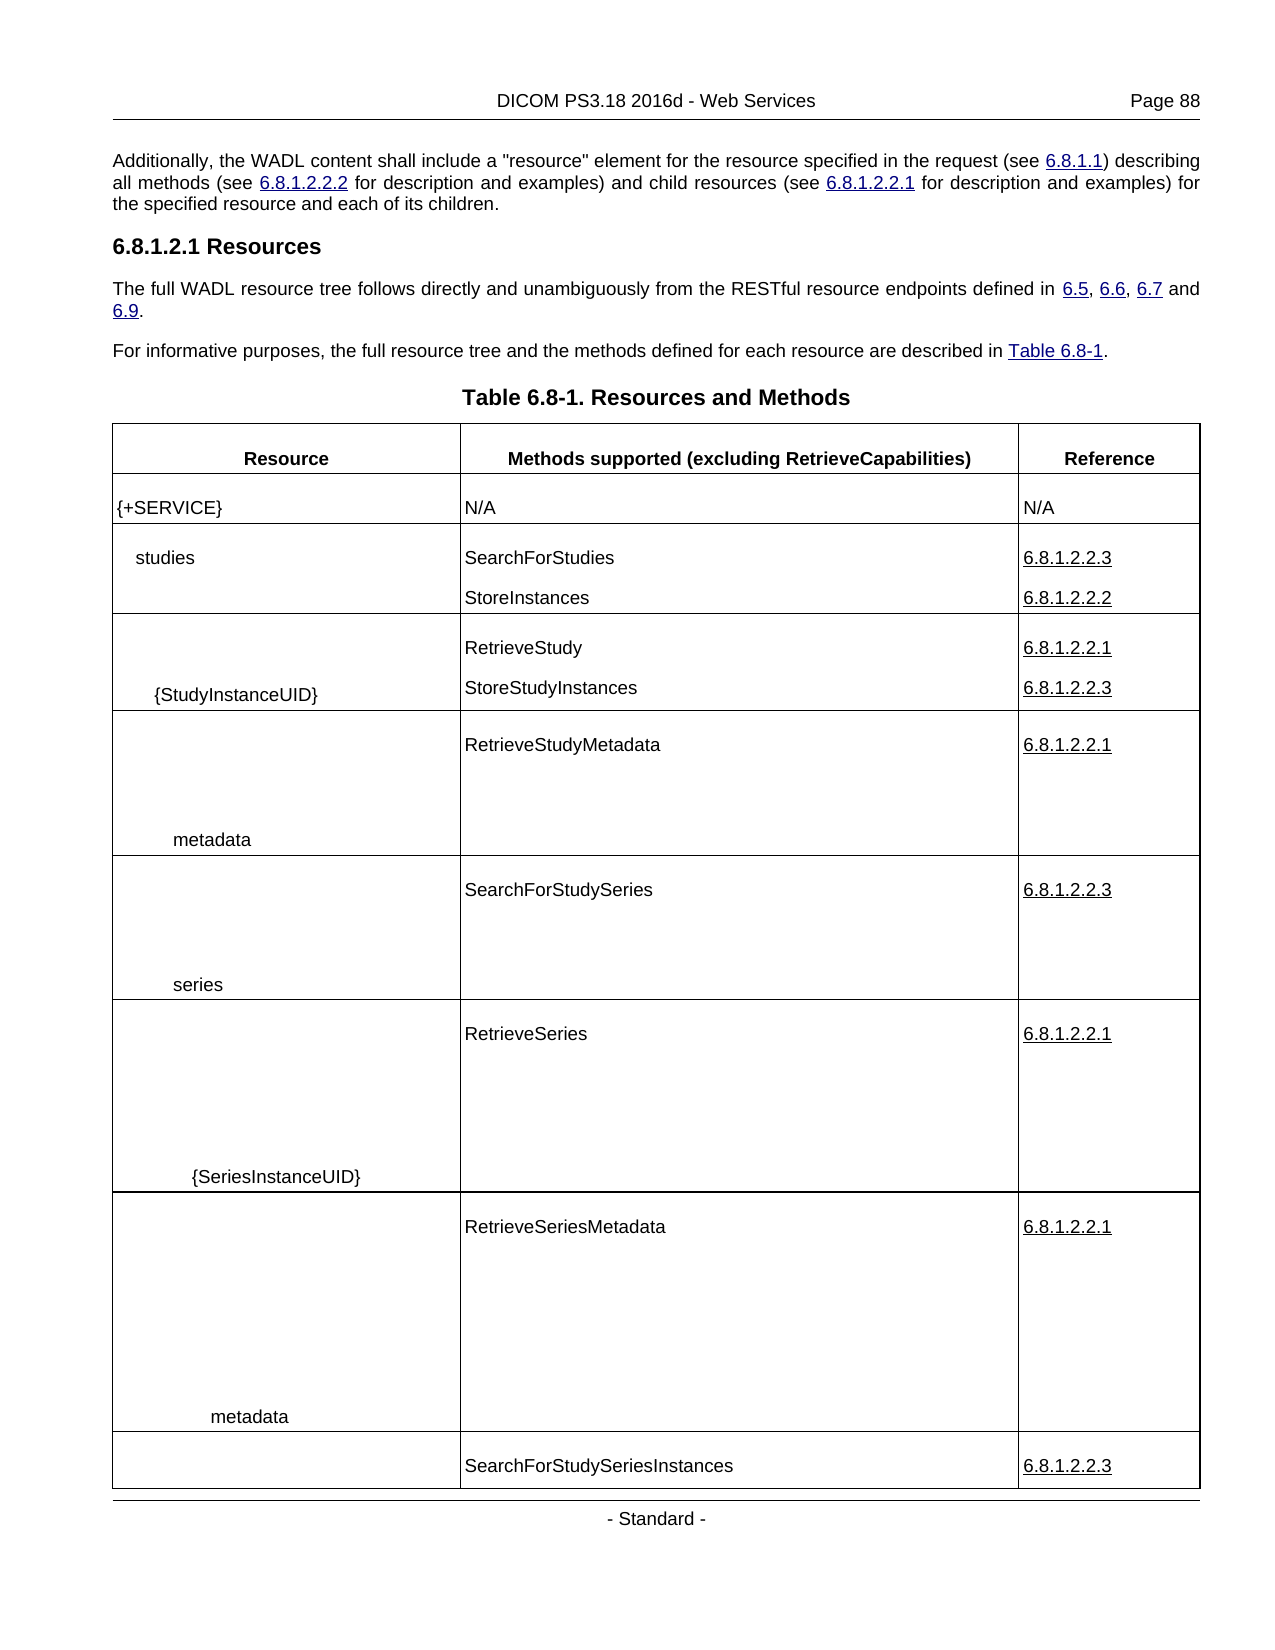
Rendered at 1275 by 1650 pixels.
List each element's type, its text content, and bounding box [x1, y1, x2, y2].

table_cell 6.8.1.2.2.3 [1019, 856, 1199, 999]
table_cell metadata [113, 1193, 460, 1431]
table_cell studies [113, 524, 460, 613]
table_cell {+SERVICE} [113, 474, 460, 523]
table_cell 6.8.1.2.2.3 6.8.1.2.2.2 [1019, 524, 1199, 613]
table_cell 6.8.1.2.2.1 [1019, 1193, 1199, 1431]
table_cell {StudyInstanceUID} [113, 614, 460, 710]
table_cell 6.8.1.2.2.1 6.8.1.2.2.3 [1019, 614, 1199, 710]
table_header Reference [1019, 424, 1199, 473]
table_cell 6.8.1.2.2.1 [1019, 1000, 1199, 1191]
table_cell N/A [461, 474, 1018, 523]
table_cell 6.8.1.2.2.3 [1019, 1432, 1199, 1488]
table_cell SearchForStudies StoreInstances [461, 524, 1018, 613]
table_cell 6.8.1.2.2.1 [1019, 711, 1199, 854]
table_header Resource [113, 424, 460, 473]
table_cell RetrieveSeriesMetadata [461, 1193, 1018, 1431]
table_cell {SeriesInstanceUID} [113, 1000, 460, 1191]
text The full WADL resource tree follows directly and unambiguously from the RESTful resource endpoints defined in 6.5, 6.6, 6.7 and 6.9. [112, 278, 1200, 321]
table_cell RetrieveSeries [461, 1000, 1018, 1191]
table_cell SearchForStudySeriesInstances [461, 1432, 1018, 1488]
table_cell SearchForStudySeries [461, 856, 1018, 999]
table_header Methods supported (excluding RetrieveCapabilities) [461, 424, 1018, 473]
table_cell [113, 1432, 460, 1488]
table_cell metadata [113, 711, 460, 854]
table_cell RetrieveStudyMetadata [461, 711, 1018, 854]
table_cell series [113, 856, 460, 999]
table_cell RetrieveStudy StoreStudyInstances [461, 614, 1018, 710]
text For informative purposes, the full resource tree and the methods defined for each resource are described in Table 6.8-1. [112, 340, 1200, 361]
text 6.8.1.2.1 Resources [112, 233, 1200, 259]
text Additionally, the WADL content shall include a "resource" element for the resource specified in the request (see 6.8.1.1) describing all methods (see 6.8.1.2.2.2 for description and examples) and child resources (see 6.8.1.2.2.1 for description and examples) for the specified resource and each of its children. [112, 150, 1200, 215]
text Table 6.8-1. Resources and Methods [112, 384, 1200, 410]
table_cell N/A [1019, 474, 1199, 523]
